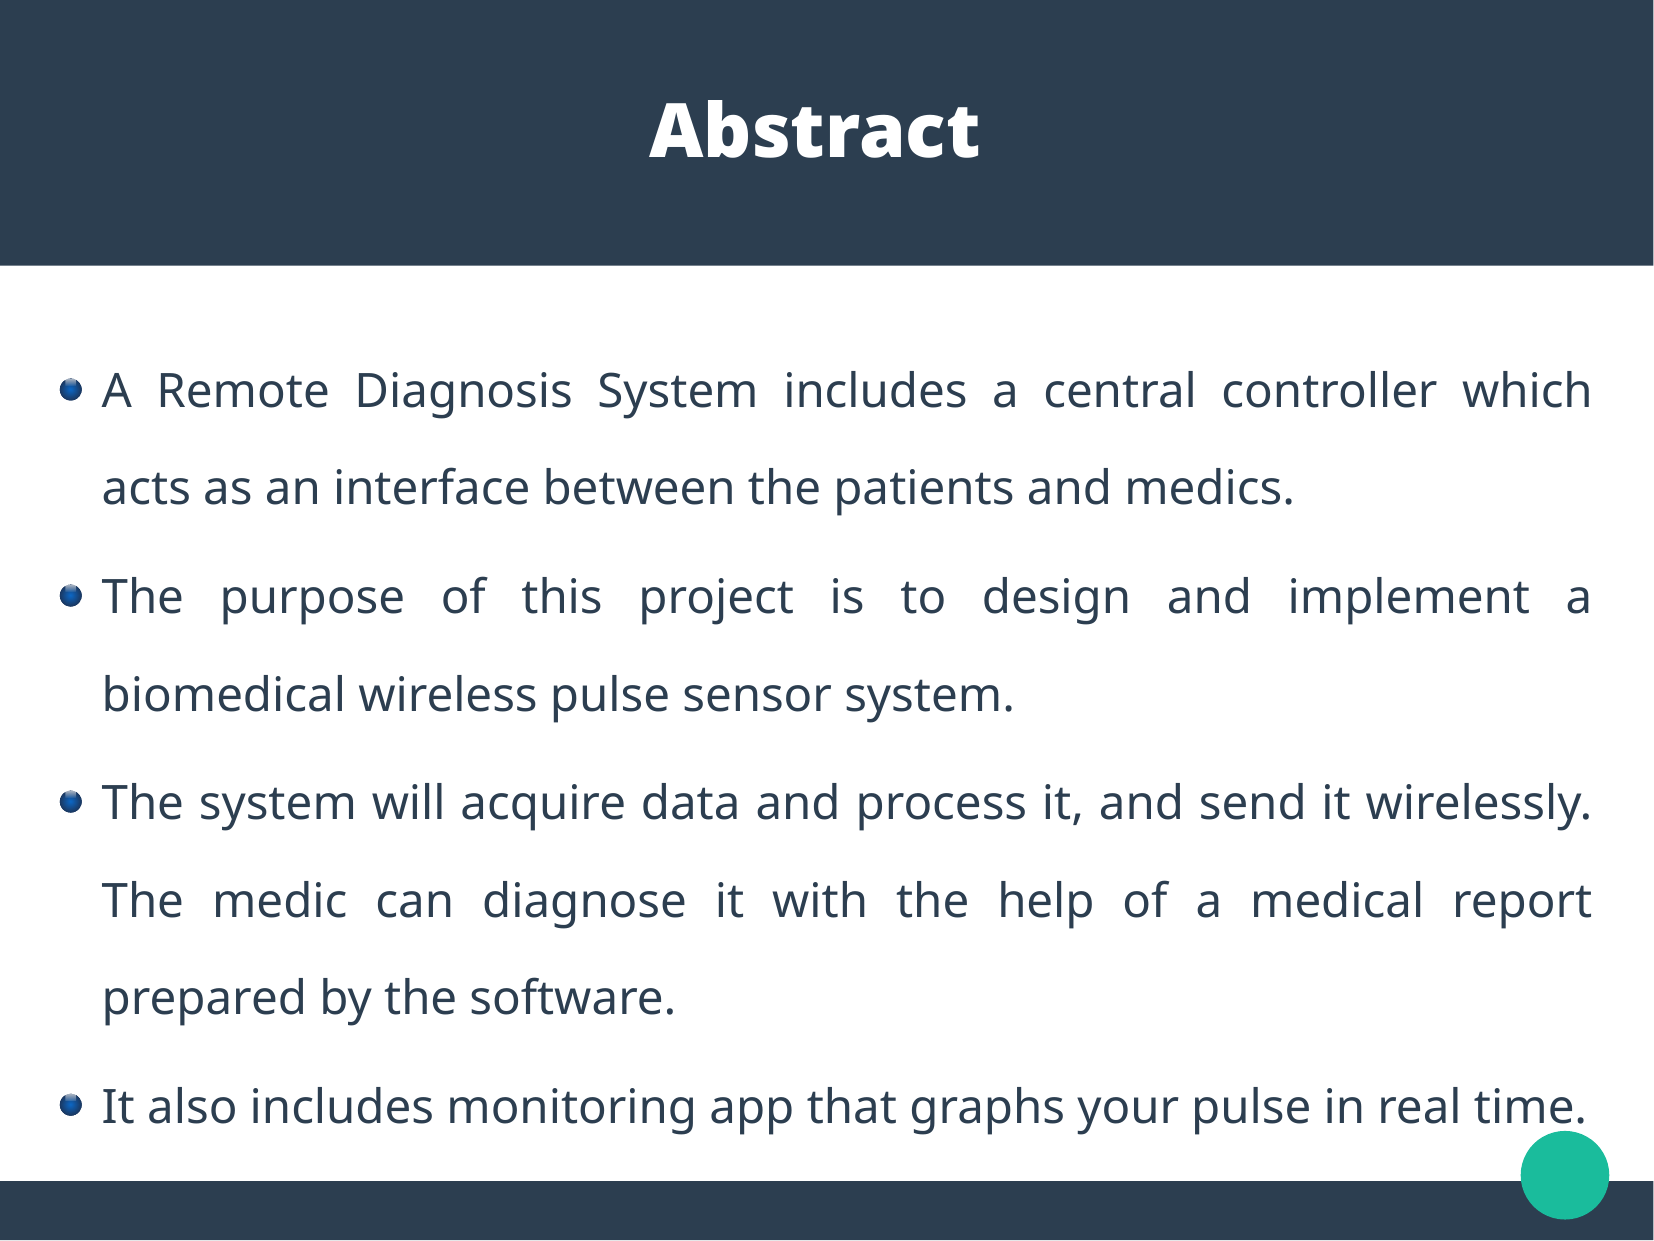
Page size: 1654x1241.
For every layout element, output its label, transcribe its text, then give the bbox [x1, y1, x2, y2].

title Abstract [59, 49, 1595, 207]
list A Remote Diagnosis System includes a central controller which acts as an interface between the patients and medics. The purpose of this project is to design and implement a biomedical wireless pulse sensor system. The system will acquire data and process it, and send it wirelessly. The medic can diagnose it with the help of a medical report prepared by the software. It also includes monitoring app that graphs your pulse in real time. [59, 324, 1595, 1152]
